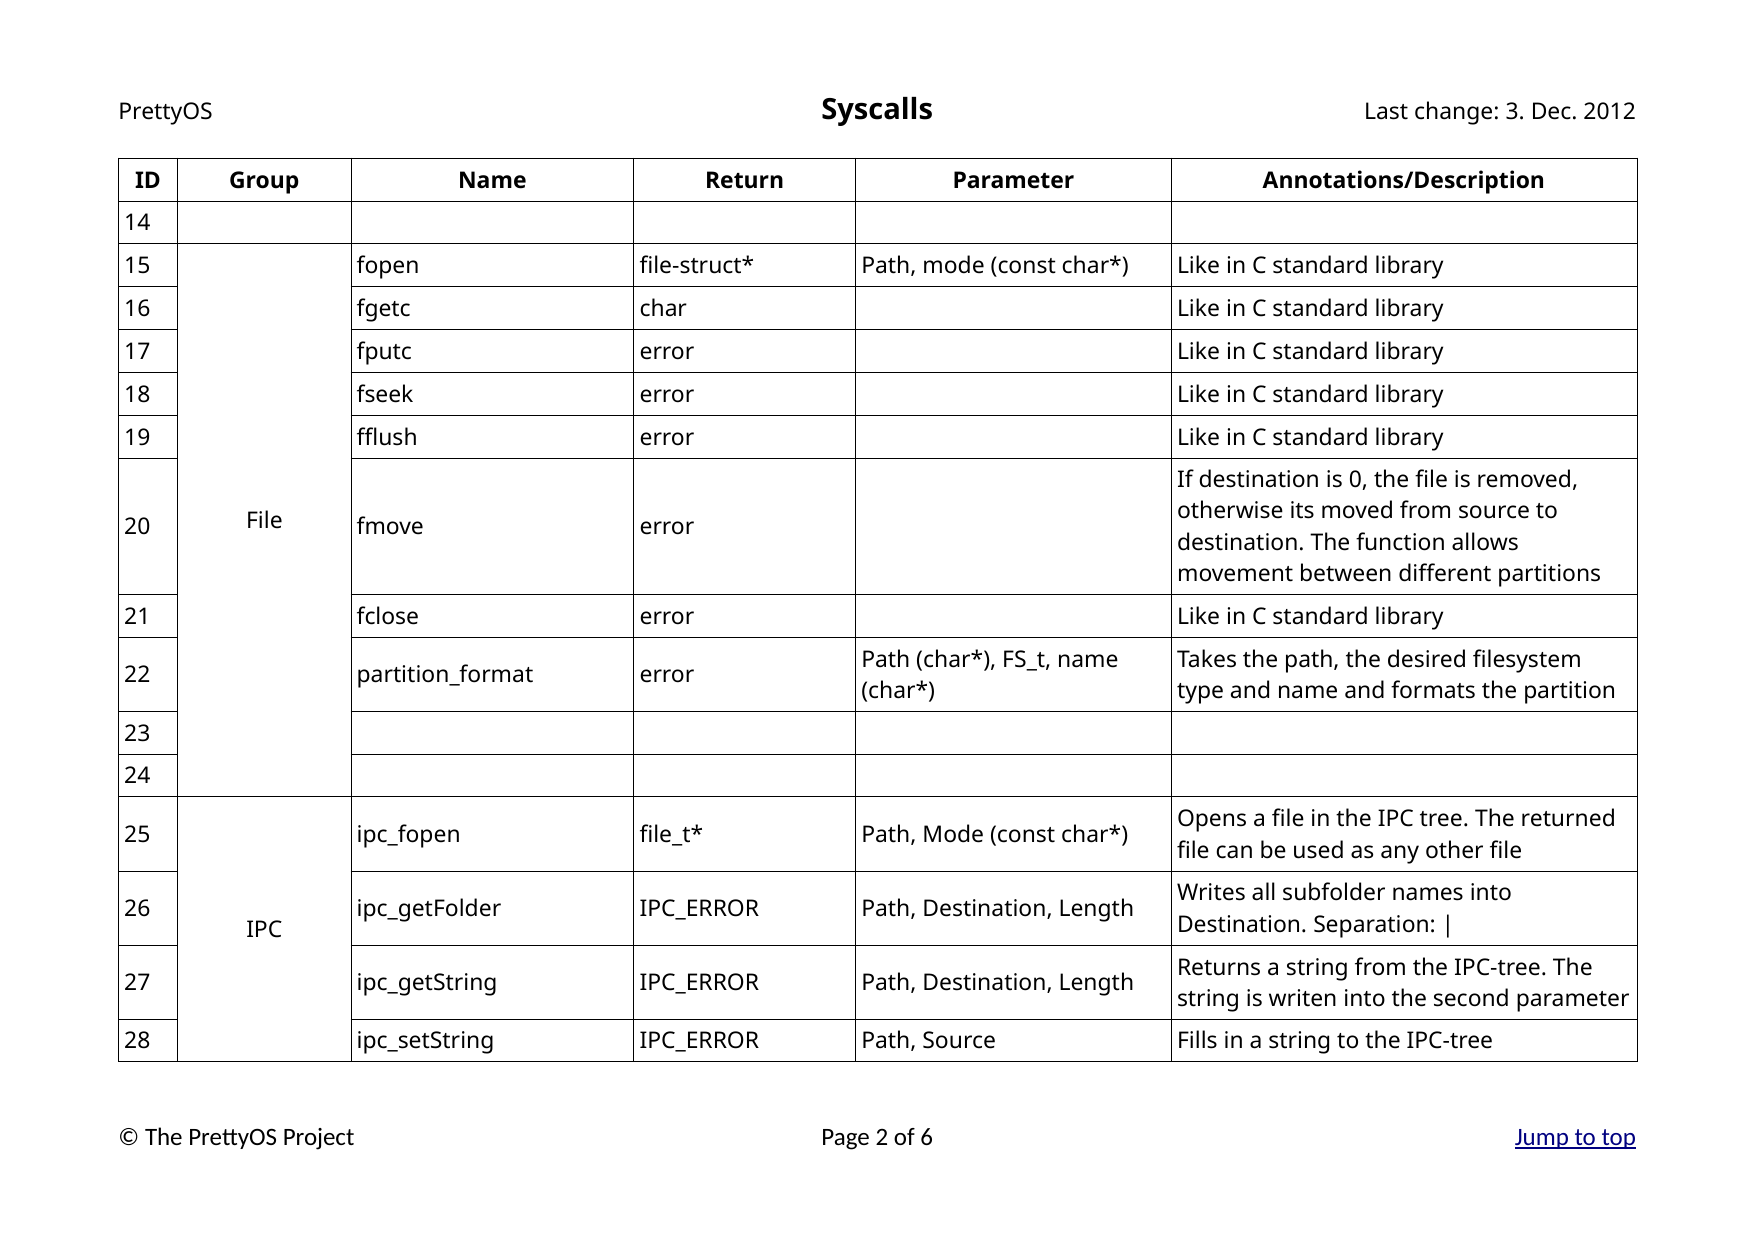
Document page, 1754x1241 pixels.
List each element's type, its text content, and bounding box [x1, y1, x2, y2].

table_cell ipc_getFolder [352, 872, 633, 944]
table_header Parameter [856, 159, 1171, 201]
table_cell ipc_getString [352, 946, 633, 1019]
table_cell error [634, 373, 855, 414]
table_cell 20 [119, 459, 177, 594]
table_cell error [634, 416, 855, 457]
table_cell fflush [352, 416, 633, 457]
table_header ID [119, 159, 177, 201]
table_cell Takes the path, the desired filesystem type and name and formats the partition [1172, 638, 1637, 711]
table_cell [856, 755, 1171, 796]
table_cell fgetc [352, 287, 633, 329]
table_cell 19 [119, 416, 177, 457]
table_cell 25 [119, 797, 177, 871]
table_cell [856, 595, 1171, 637]
table_cell ipc_setString [352, 1020, 633, 1061]
table_header Return [634, 159, 855, 201]
table_cell Like in C standard library [1172, 373, 1637, 414]
table_cell 16 [119, 287, 177, 329]
table_cell fclose [352, 595, 633, 637]
table_cell error [634, 638, 855, 711]
table_cell fopen [352, 244, 633, 286]
table_cell Path, Source [856, 1020, 1171, 1061]
table_cell 26 [119, 872, 177, 944]
table_cell 17 [119, 330, 177, 372]
table_cell Like in C standard library [1172, 416, 1637, 457]
table_cell [856, 202, 1171, 243]
table_cell [856, 712, 1171, 754]
table_cell [178, 202, 351, 243]
table_cell error [634, 595, 855, 637]
table_cell [856, 373, 1171, 414]
table_cell Fills in a string to the IPC-tree [1172, 1020, 1637, 1061]
table_cell ipc_fopen [352, 797, 633, 871]
table_cell error [634, 459, 855, 594]
table_cell [352, 202, 633, 243]
table_cell [352, 755, 633, 796]
table_cell 22 [119, 638, 177, 711]
table_cell 18 [119, 373, 177, 414]
table_header Annotations/Description [1172, 159, 1637, 201]
table_header Group [178, 159, 351, 201]
table_cell [1172, 202, 1637, 243]
table_cell [634, 755, 855, 796]
table_cell [352, 712, 633, 754]
table_cell partition_format [352, 638, 633, 711]
table_cell Path, Destination, Length [856, 872, 1171, 944]
table_cell fputc [352, 330, 633, 372]
table_cell [856, 287, 1171, 329]
table_cell Opens a file in the IPC tree. The returned file can be used as any other file [1172, 797, 1637, 871]
table_cell [856, 459, 1171, 594]
table_cell file_t* [634, 797, 855, 871]
table_cell fmove [352, 459, 633, 594]
table_header Name [352, 159, 633, 201]
table_cell Path, Destination, Length [856, 946, 1171, 1019]
table_cell Writes all subfolder names into Destination. Separation: | [1172, 872, 1637, 944]
table_cell Returns a string from the IPC-tree. The string is writen into the second parameter [1172, 946, 1637, 1019]
table_cell Like in C standard library [1172, 595, 1637, 637]
table_cell [634, 202, 855, 243]
table_cell Like in C standard library [1172, 330, 1637, 372]
table_cell 28 [119, 1020, 177, 1061]
table_cell Like in C standard library [1172, 244, 1637, 286]
table_cell 24 [119, 755, 177, 796]
table_cell IPC_ERROR [634, 872, 855, 944]
table_cell 23 [119, 712, 177, 754]
table_cell 21 [119, 595, 177, 637]
table_cell Path (char*), FS_t, name (char*) [856, 638, 1171, 711]
table_cell [634, 712, 855, 754]
table_cell fseek [352, 373, 633, 414]
table_cell If destination is 0, the file is removed, otherwise its moved from source to destination. The function allows movement between different partitions [1172, 459, 1637, 594]
table_cell char [634, 287, 855, 329]
table_cell file-struct* [634, 244, 855, 286]
table_cell error [634, 330, 855, 372]
table_cell 15 [119, 244, 177, 286]
table_cell IPC_ERROR [634, 1020, 855, 1061]
table_cell File [178, 244, 351, 796]
table_cell Path, Mode (const char*) [856, 797, 1171, 871]
table_cell [856, 416, 1171, 457]
table_cell IPC_ERROR [634, 946, 855, 1019]
table_cell 14 [119, 202, 177, 243]
table_cell IPC [178, 797, 351, 1061]
table_cell Like in C standard library [1172, 287, 1637, 329]
table_cell Path, mode (const char*) [856, 244, 1171, 286]
table_cell [1172, 712, 1637, 754]
table_cell [856, 330, 1171, 372]
table_cell 27 [119, 946, 177, 1019]
table_cell [1172, 755, 1637, 796]
